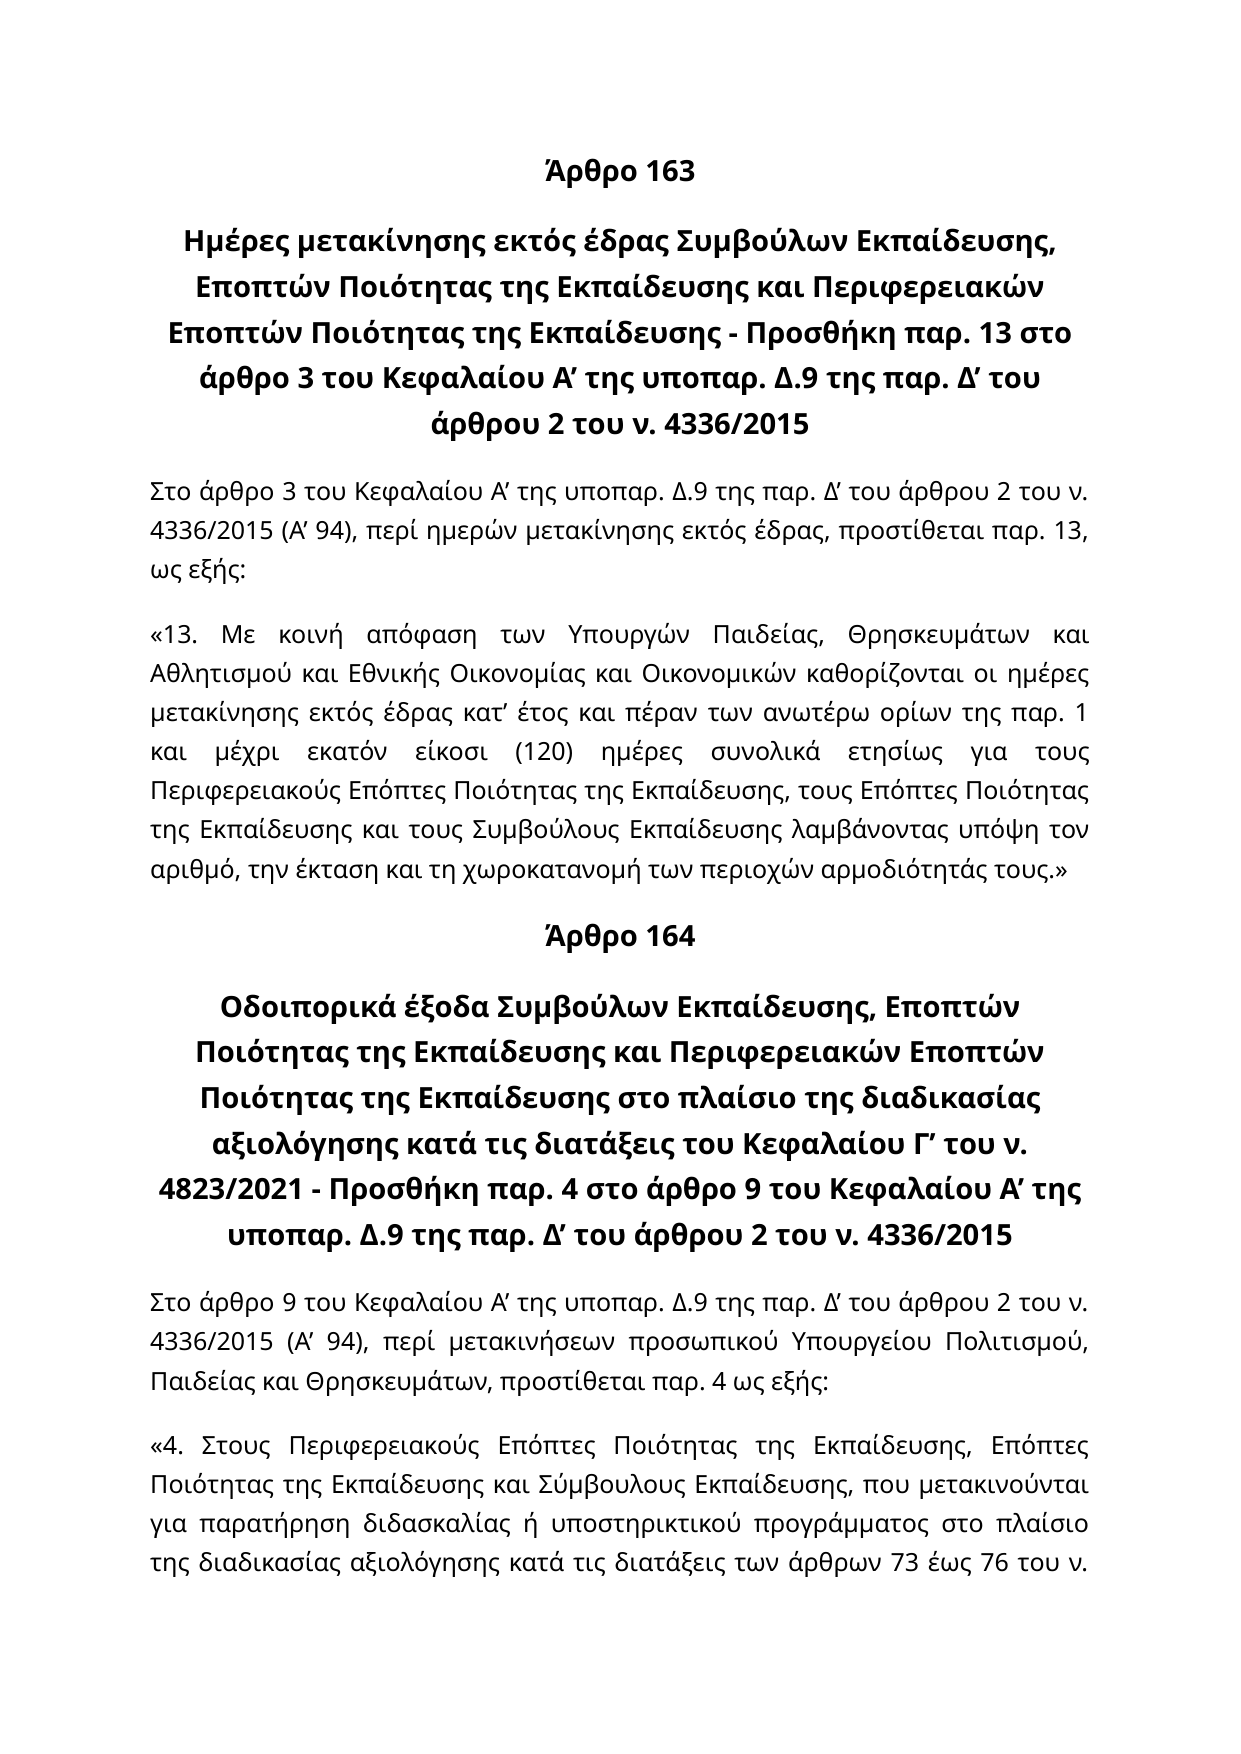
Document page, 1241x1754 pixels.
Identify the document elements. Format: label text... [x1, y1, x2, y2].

text Στο άρθρο 3 του Κεφαλαίου Α’ της υποπαρ. Δ.9 της παρ. Δ’ του άρθρου 2 του ν. 4336/2015 (Α’ 94), περί ημερών μετακίνησης εκτός έδρας, προστίθεται παρ. 13, ως εξής: [150, 474, 1090, 586]
subtitle Άρθρο 163 [150, 150, 1090, 190]
subtitle Οδοιπορικά έξοδα Συμβούλων Εκπαίδευσης, Εποπτών Ποιότητας της Εκπαίδευσης και Περιφερειακών Εποπτών Ποιότητας της Εκπαίδευσης στο πλαίσιο της διαδικασίας αξιολόγησης κατά τις διατάξεις του Κεφαλαίου Γ’ του ν. 4823/2021 - Προσθήκη παρ. 4 στο άρθρο 9 του Κεφαλαίου Α’ της υποπαρ. Δ.9 της παρ. Δ’ του άρθρου 2 του ν. 4336/2015 [150, 986, 1090, 1254]
subtitle Άρθρο 164 [150, 915, 1090, 955]
text Στο άρθρο 9 του Κεφαλαίου Α’ της υποπαρ. Δ.9 της παρ. Δ’ του άρθρου 2 του ν. 4336/2015 (Α’ 94), περί μετακινήσεων προσωπικού Υπουργείου Πολιτισμού, Παιδείας και Θρησκευμάτων, προστίθεται παρ. 4 ως εξής: [150, 1285, 1090, 1397]
text «13. Με κοινή απόφαση των Υπουργών Παιδείας, Θρησκευμάτων και Αθλητισμού και Εθνικής Οικονομίας και Οικονομικών καθορίζονται οι ημέρες μετακίνησης εκτός έδρας κατ’ έτος και πέραν των ανωτέρω ορίων της παρ. 1 και μέχρι εκατόν είκοσι (120) ημέρες συνολικά ετησίως για τους Περιφερειακούς Επόπτες Ποιότητας της Εκπαίδευσης, τους Επόπτες Ποιότητας της Εκπαίδευσης και τους Συμβούλους Εκπαίδευσης λαμβάνοντας υπόψη τον αριθμό, την έκταση και τη χωροκατανομή των περιοχών αρμοδιότητάς τους.» [150, 616, 1090, 885]
subtitle Ημέρες μετακίνησης εκτός έδρας Συμβούλων Εκπαίδευσης, Εποπτών Ποιότητας της Εκπαίδευσης και Περιφερειακών Εποπτών Ποιότητας της Εκπαίδευσης - Προσθήκη παρ. 13 στο άρθρο 3 του Κεφαλαίου Α’ της υποπαρ. Δ.9 της παρ. Δ’ του άρθρου 2 του ν. 4336/2015 [150, 221, 1090, 443]
text «4. Στους Περιφερειακούς Επόπτες Ποιότητας της Εκπαίδευσης, Επόπτες Ποιότητας της Εκπαίδευσης και Σύμβουλους Εκπαίδευσης, που μετακινούνται για παρατήρηση διδασκαλίας ή υποστηρικτικού προγράμματος στο πλαίσιο της διαδικασίας αξιολόγησης κατά τις διατάξεις των άρθρων 73 έως 76 του ν. [150, 1427, 1090, 1579]
